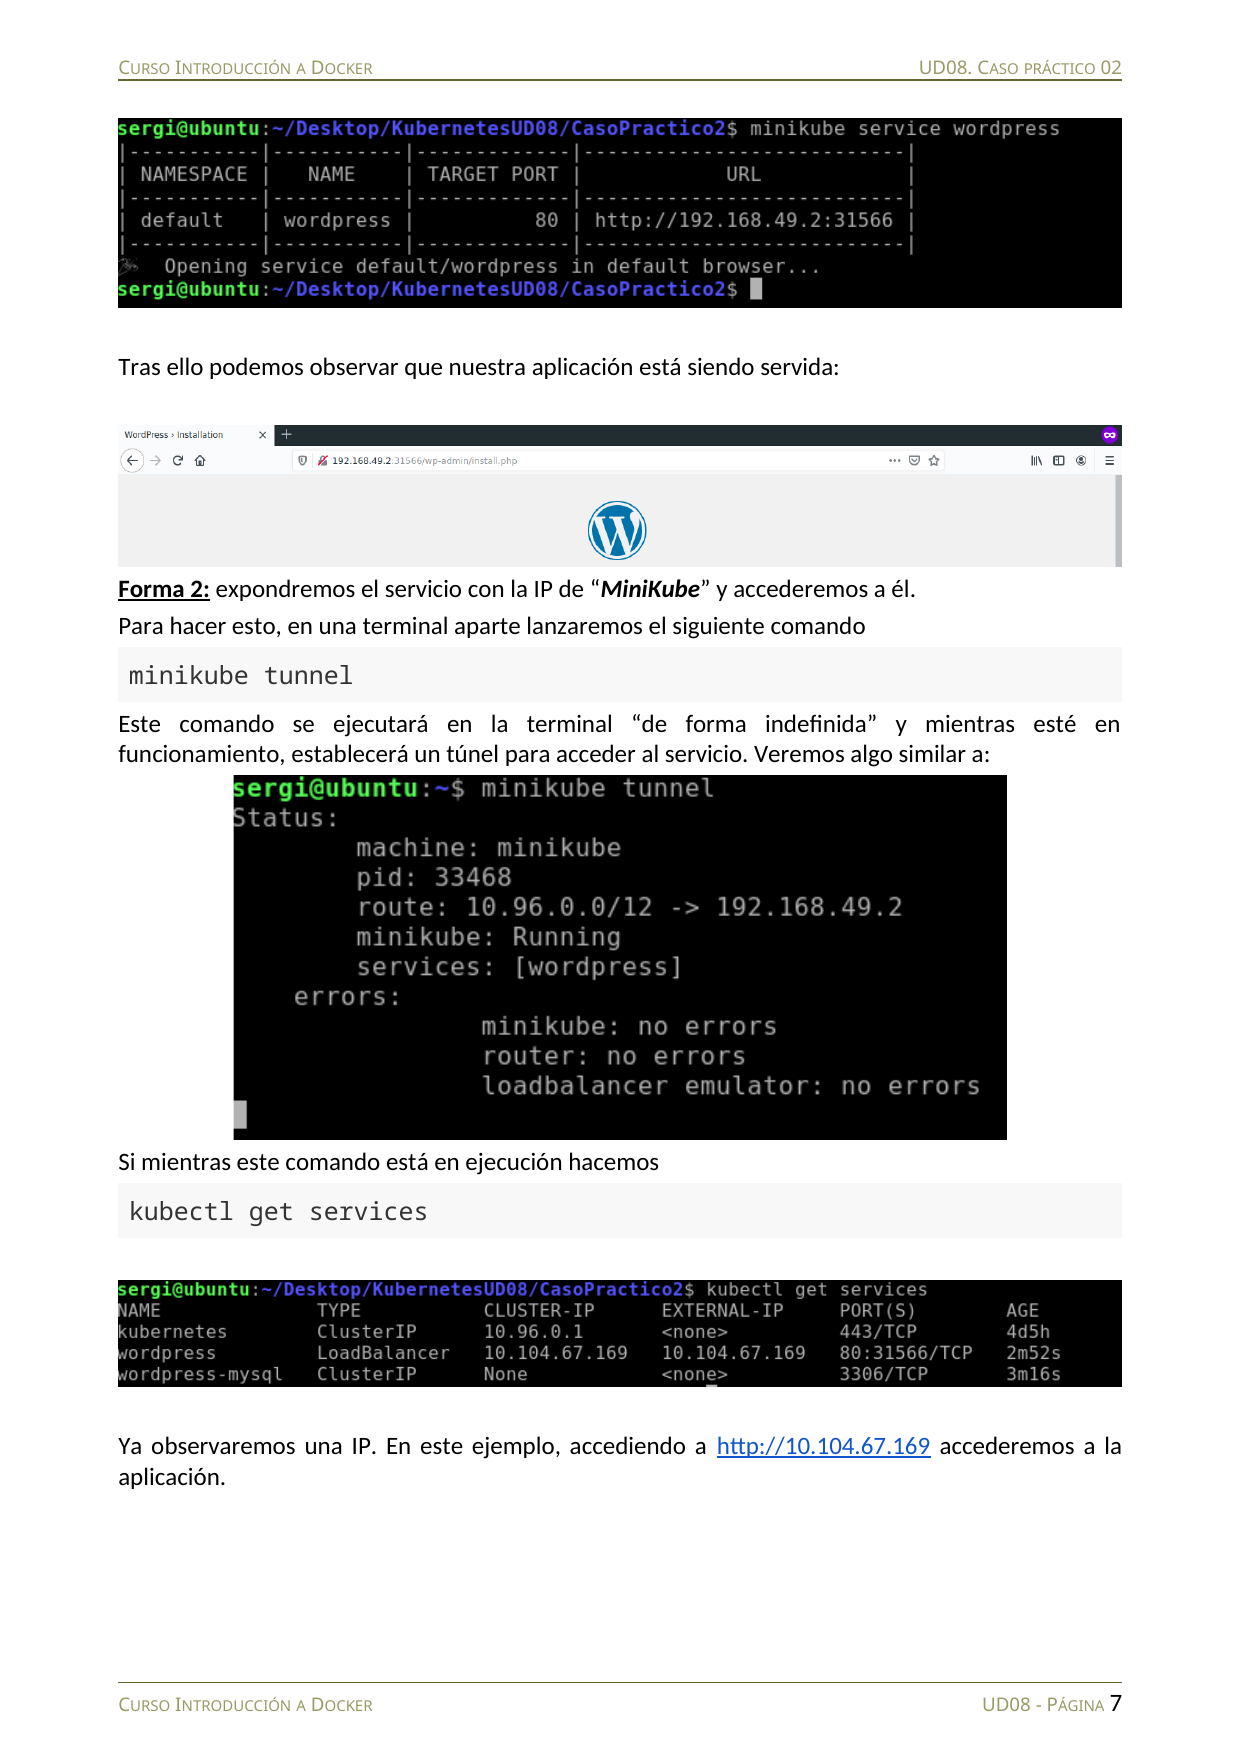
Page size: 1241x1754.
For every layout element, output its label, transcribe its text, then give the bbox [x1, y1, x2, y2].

text Este comando se ejecutará en la terminal “de forma indefinida” y mientras esté en funcionamiento, establecerá un túnel para acceder al servicio. Veremos algo similar a: [118, 708, 1122, 769]
table_header minikube tunnel [118, 647, 1122, 702]
picture [233, 775, 1007, 1140]
text Para hacer esto, en una terminal aparte lanzaremos el siguiente comando [118, 610, 1122, 641]
text Forma 2: expondremos el servicio con la IP de “MiniKube” y accederemos a él. [118, 573, 1122, 604]
text Si mientras este comando está en ejecución hacemos [118, 1146, 1122, 1176]
picture [118, 118, 1122, 308]
table_header kubectl get services [118, 1183, 1122, 1238]
text Ya observaremos una IP. En este ejemplo, accediendo a http://10.104.67.169 accederemos a la aplicación. [118, 1430, 1122, 1491]
text Tras ello podemos observar que nuestra aplicación está siendo servida: [118, 351, 1122, 382]
picture [118, 1280, 1122, 1387]
picture [118, 425, 1122, 567]
